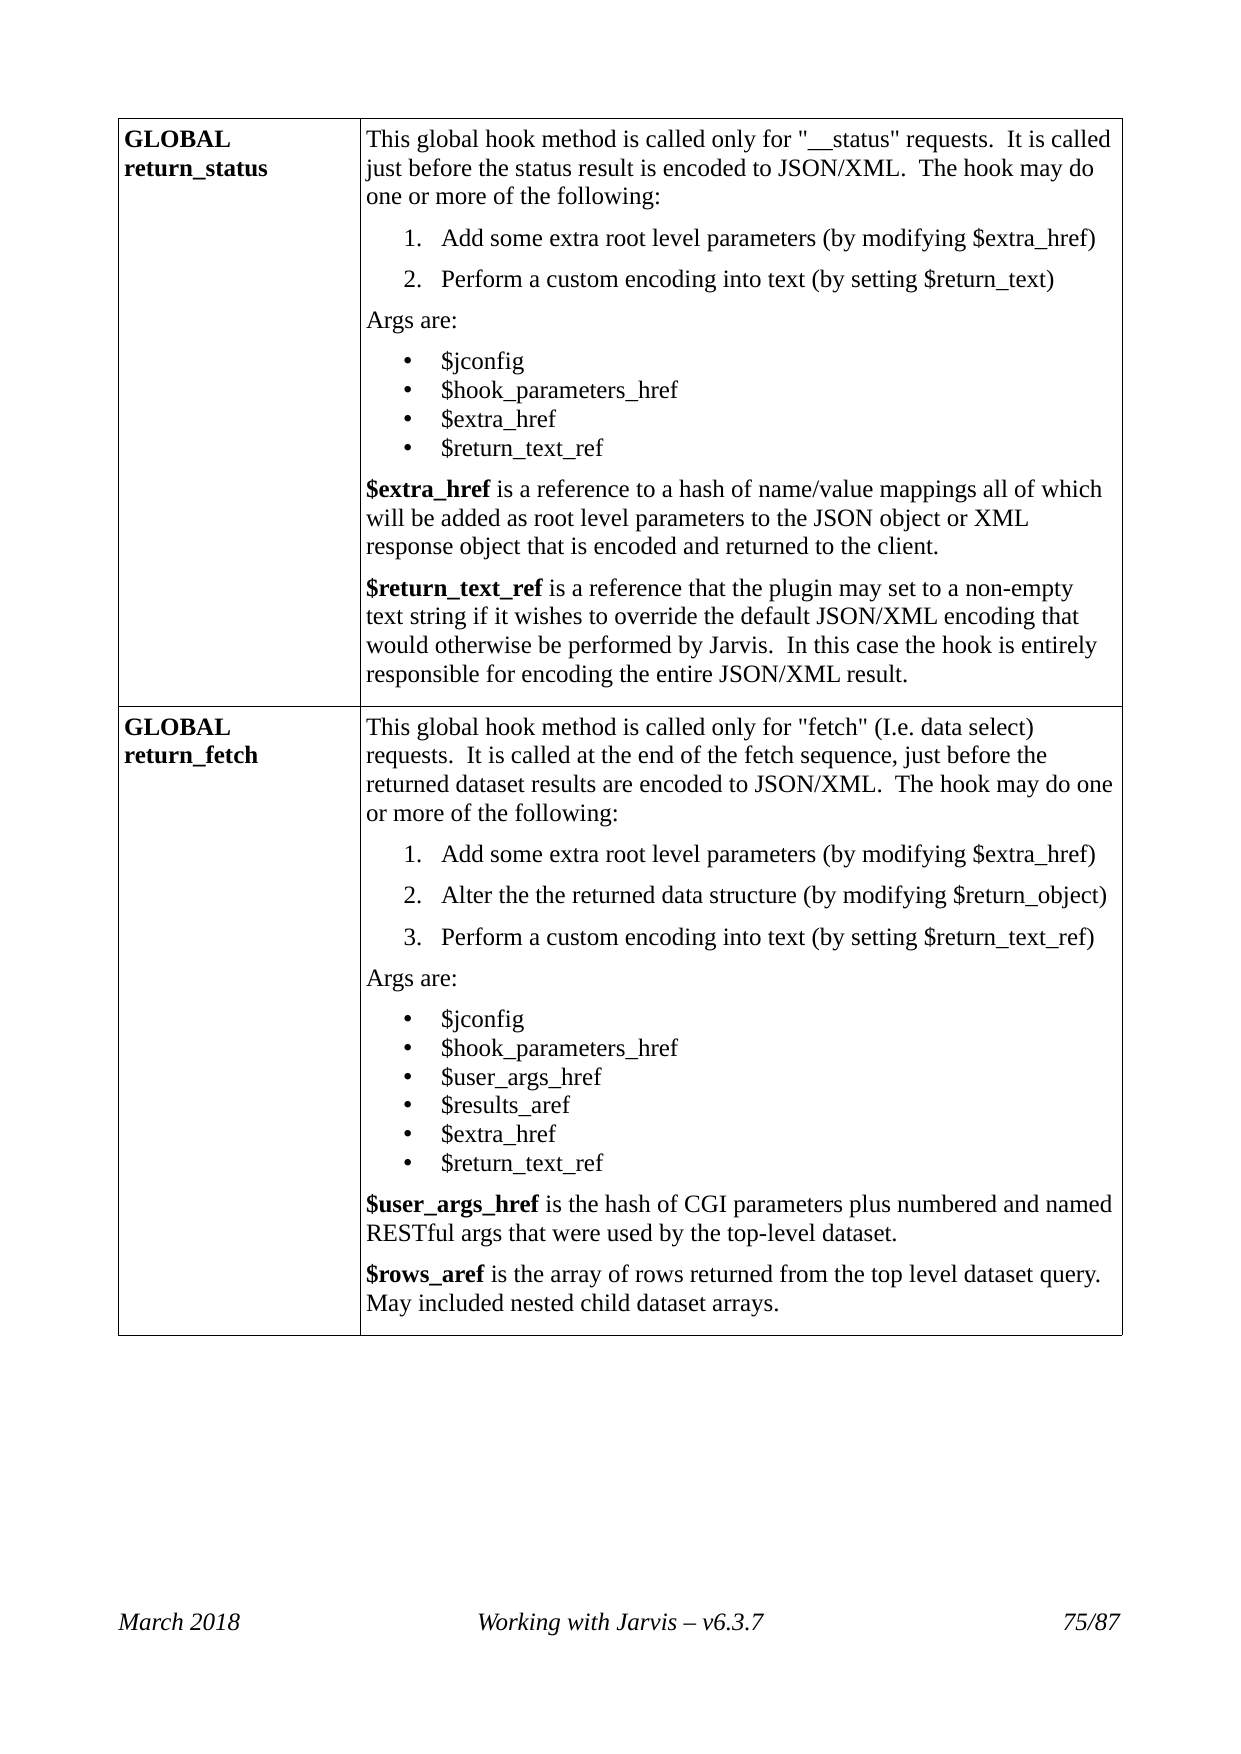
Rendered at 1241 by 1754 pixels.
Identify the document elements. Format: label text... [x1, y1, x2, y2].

table_cell GLOBAL return_fetch [119, 707, 360, 1335]
table_cell This global hook method is called only for "fetch" (I.e. data select) requests. It is called at the end of the fetch sequence, just before the returned dataset results are encoded to JSON/XML. The hook may do one or more of the following: Add some extra root level parameters (by modifying $extra_href) Alter the the returned data structure (by modifying $return_object) Perform a custom encoding into text (by setting $return_text_ref) Args are: $jconfig $hook_parameters_href $user_args_href $results_aref $extra_href $return_text_ref $user_args_href is the hash of CGI parameters plus numbered and named RESTful args that were used by the top-level dataset. $rows_aref is the array of rows returned from the top level dataset query. May included nested child dataset arrays. [361, 707, 1122, 1335]
table_cell This global hook method is called only for "__status" requests. It is called just before the status result is encoded to JSON/XML. The hook may do one or more of the following: Add some extra root level parameters (by modifying $extra_href) Perform a custom encoding into text (by setting $return_text) Args are: $jconfig $hook_parameters_href $extra_href $return_text_ref $extra_href is a reference to a hash of name/value mappings all of which will be added as root level parameters to the JSON object or XML response object that is encoded and returned to the client. $return_text_ref is a reference that the plugin may set to a non-empty text string if it wishes to override the default JSON/XML encoding that would otherwise be performed by Jarvis. In this case the hook is entirely responsible for encoding the entire JSON/XML result. [361, 119, 1122, 706]
table_cell GLOBAL return_status [119, 119, 360, 706]
